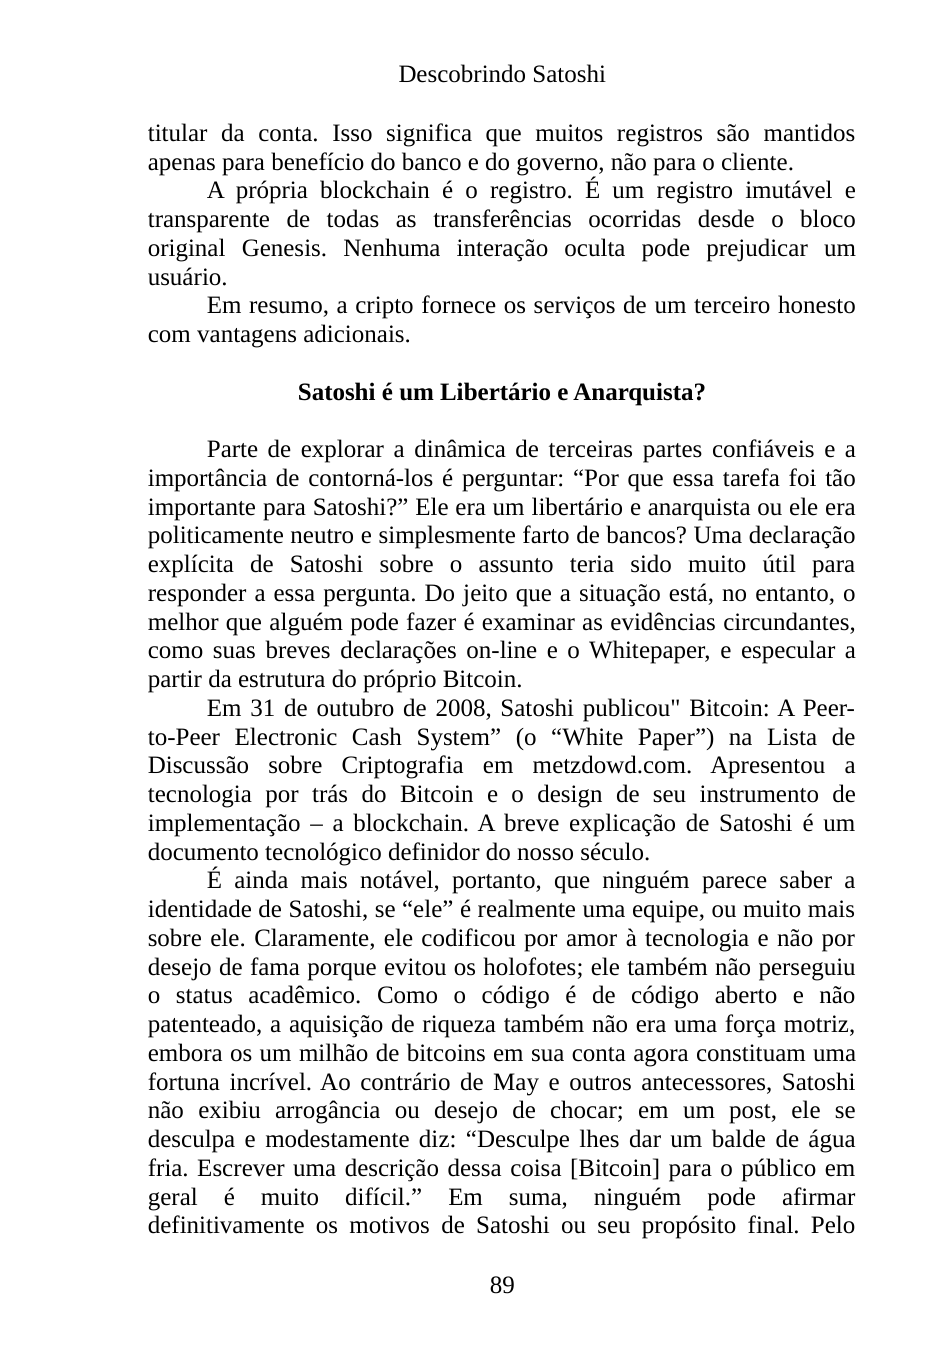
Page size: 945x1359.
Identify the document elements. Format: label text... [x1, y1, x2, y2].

subtitle Satoshi é um Libertário e Anarquista? [148, 377, 856, 406]
text É ainda mais notável, portanto, que ninguém parece saber a identidade de Satoshi, se “ele” é realmente uma equipe, ou muito mais sobre ele. Claramente, ele codificou por amor à tecnologia e não por desejo de fama porque evitou os holofotes; ele também não perseguiu o status acadêmico. Como o código é de código aberto e não patenteado, a aquisição de riqueza também não era uma força motriz, embora os um milhão de bitcoins em sua conta agora constituam uma fortuna incrível. Ao contrário de May e outros antecessores, Satoshi não exibiu arrogância ou desejo de chocar; em um post, ele se desculpa e modestamente diz: “Desculpe lhes dar um balde de água fria. Escrever uma descrição dessa coisa [Bitcoin] para o público em geral é muito difícil.” Em suma, ninguém pode afirmar definitivamente os motivos de Satoshi ou seu propósito final. Pelo [148, 866, 856, 1239]
text A própria blockchain é o registro. É um registro imutável e transparente de todas as transferências ocorridas desde o bloco original Genesis. Nenhuma interação oculta pode prejudicar um usuário. [148, 176, 856, 291]
text Em resumo, a cripto fornece os serviços de um terceiro honesto com vantagens adicionais. [148, 291, 856, 348]
text Parte de explorar a dinâmica de terceiras partes confiáveis e a importância de contorná-los é perguntar: “Por que essa tarefa foi tão importante para Satoshi?” Ele era um libertário e anarquista ou ele era politicamente neutro e simplesmente farto de bancos? Uma declaração explícita de Satoshi sobre o assunto teria sido muito útil para responder a essa pergunta. Do jeito que a situação está, no entanto, o melhor que alguém pode fazer é examinar as evidências circundantes, como suas breves declarações on-line e o Whitepaper, e especular a partir da estrutura do próprio Bitcoin. [148, 434, 856, 693]
text titular da conta. Isso significa que muitos registros são mantidos apenas para benefício do banco e do governo, não para o cliente. [148, 118, 856, 176]
text Em 31 de outubro de 2008, Satoshi publicou" Bitcoin: A Peer-to-Peer Electronic Cash System” (o “White Paper”) na Lista de Discussão sobre Criptografia em metzdowd.com. Apresentou a tecnologia por trás do Bitcoin e o design de seu instrumento de implementação – a blockchain. A breve explicação de Satoshi é um documento tecnológico definidor do nosso século. [148, 693, 856, 866]
